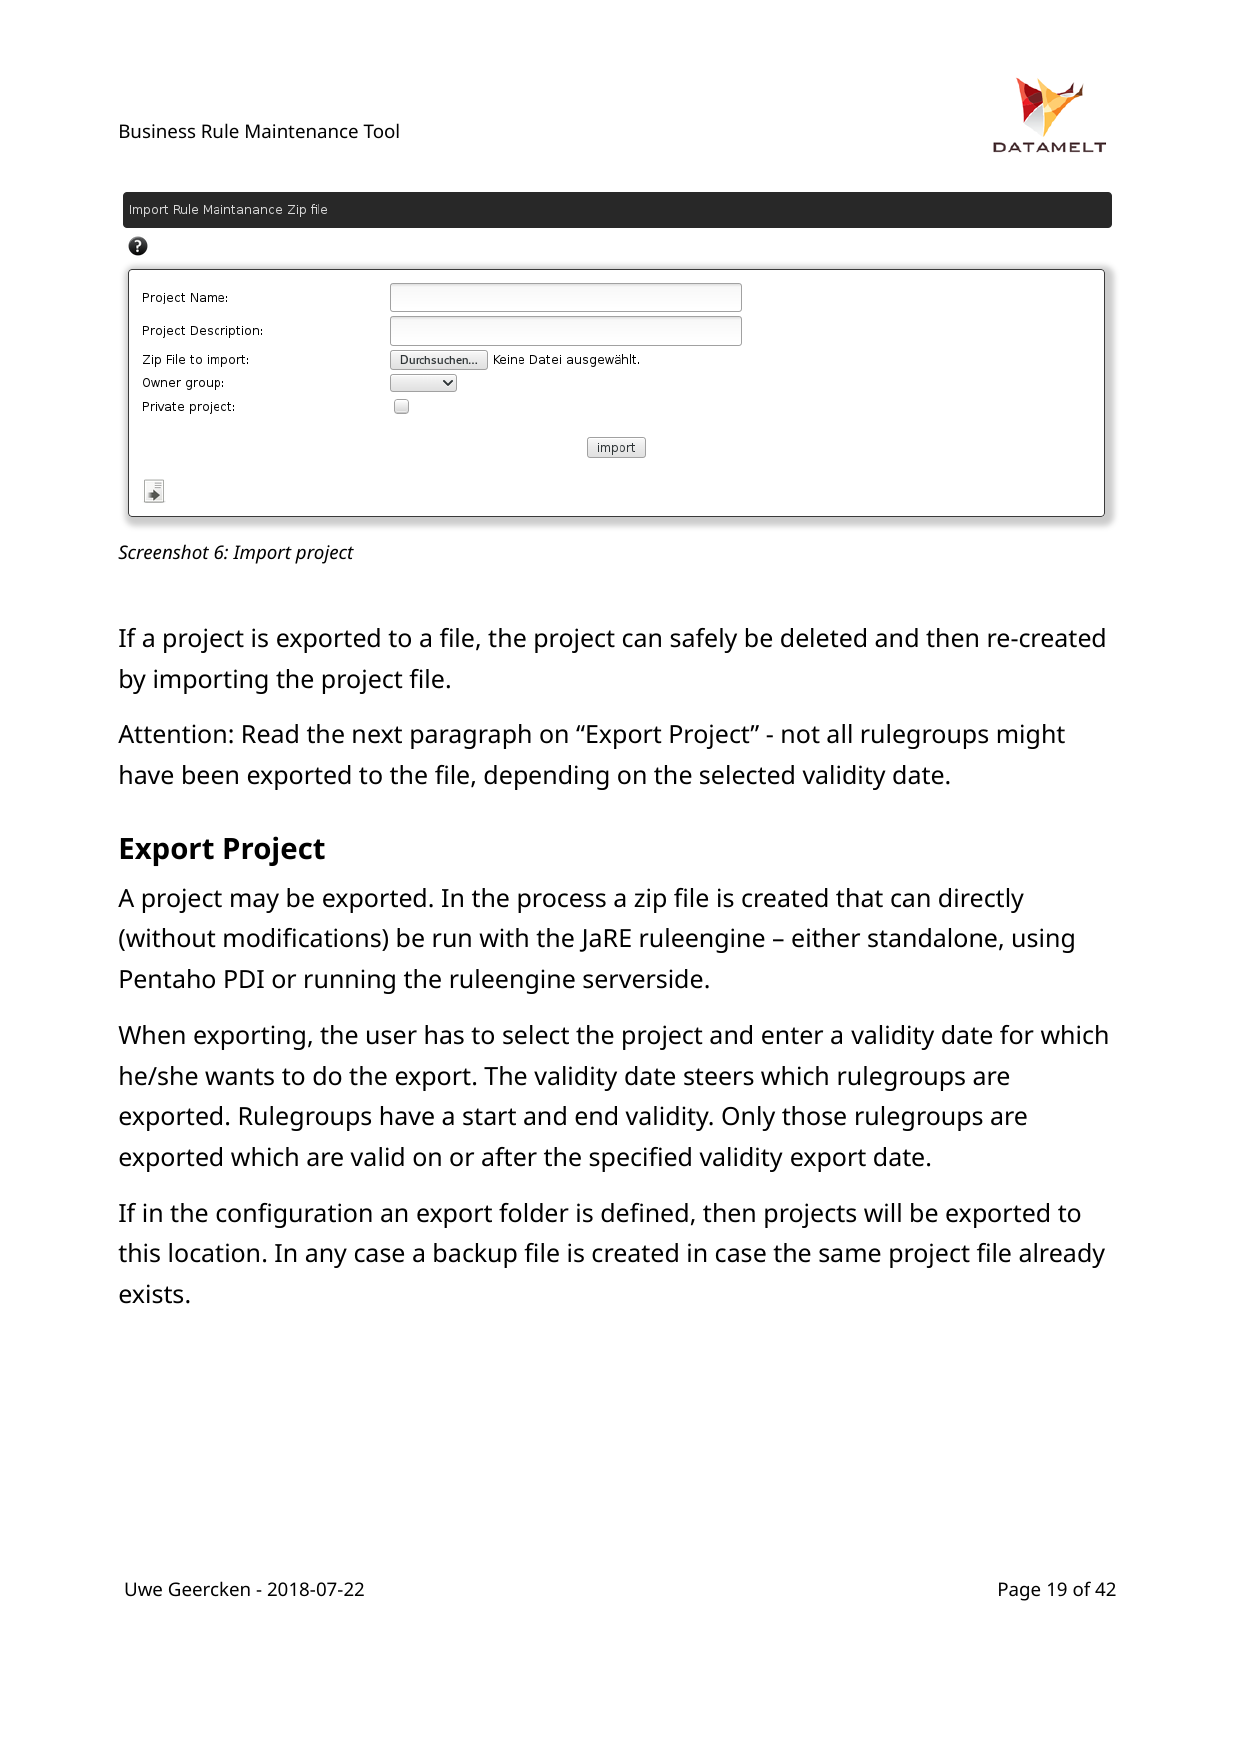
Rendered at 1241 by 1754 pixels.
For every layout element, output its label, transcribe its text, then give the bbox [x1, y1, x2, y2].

text If in the configuration an export folder is defined, then projects will be exported to this location. In any case a backup file is created in case the same project file already exists. [118, 1195, 1122, 1311]
text Attention: Read the next paragraph on “Export Project” - not all rulegroups might have been exported to the file, depending on the selected validity date. [118, 717, 1122, 792]
subtitle Export Project [118, 828, 1122, 868]
text If a project is exported to a file, the project can safely be deleted and then re-created by importing the project file. [118, 621, 1122, 695]
picture [992, 69, 1107, 160]
picture [118, 185, 1123, 540]
text When exporting, the user has to select the project and enter a validity date for which he/she wants to do the export. The validity date steers which rulegroups are exported. Rulegroups have a start and end validity. Only those rulegroups are exported which are valid on or after the specified validity export date. [118, 1017, 1122, 1174]
text Screenshot 6: Import project [118, 540, 1122, 565]
text A project may be exported. In the process a zip file is created that can directly (without modifications) be run with the JaRE ruleengine – either standalone, using Pentaho PDI or running the ruleengine serverside. [118, 880, 1122, 996]
